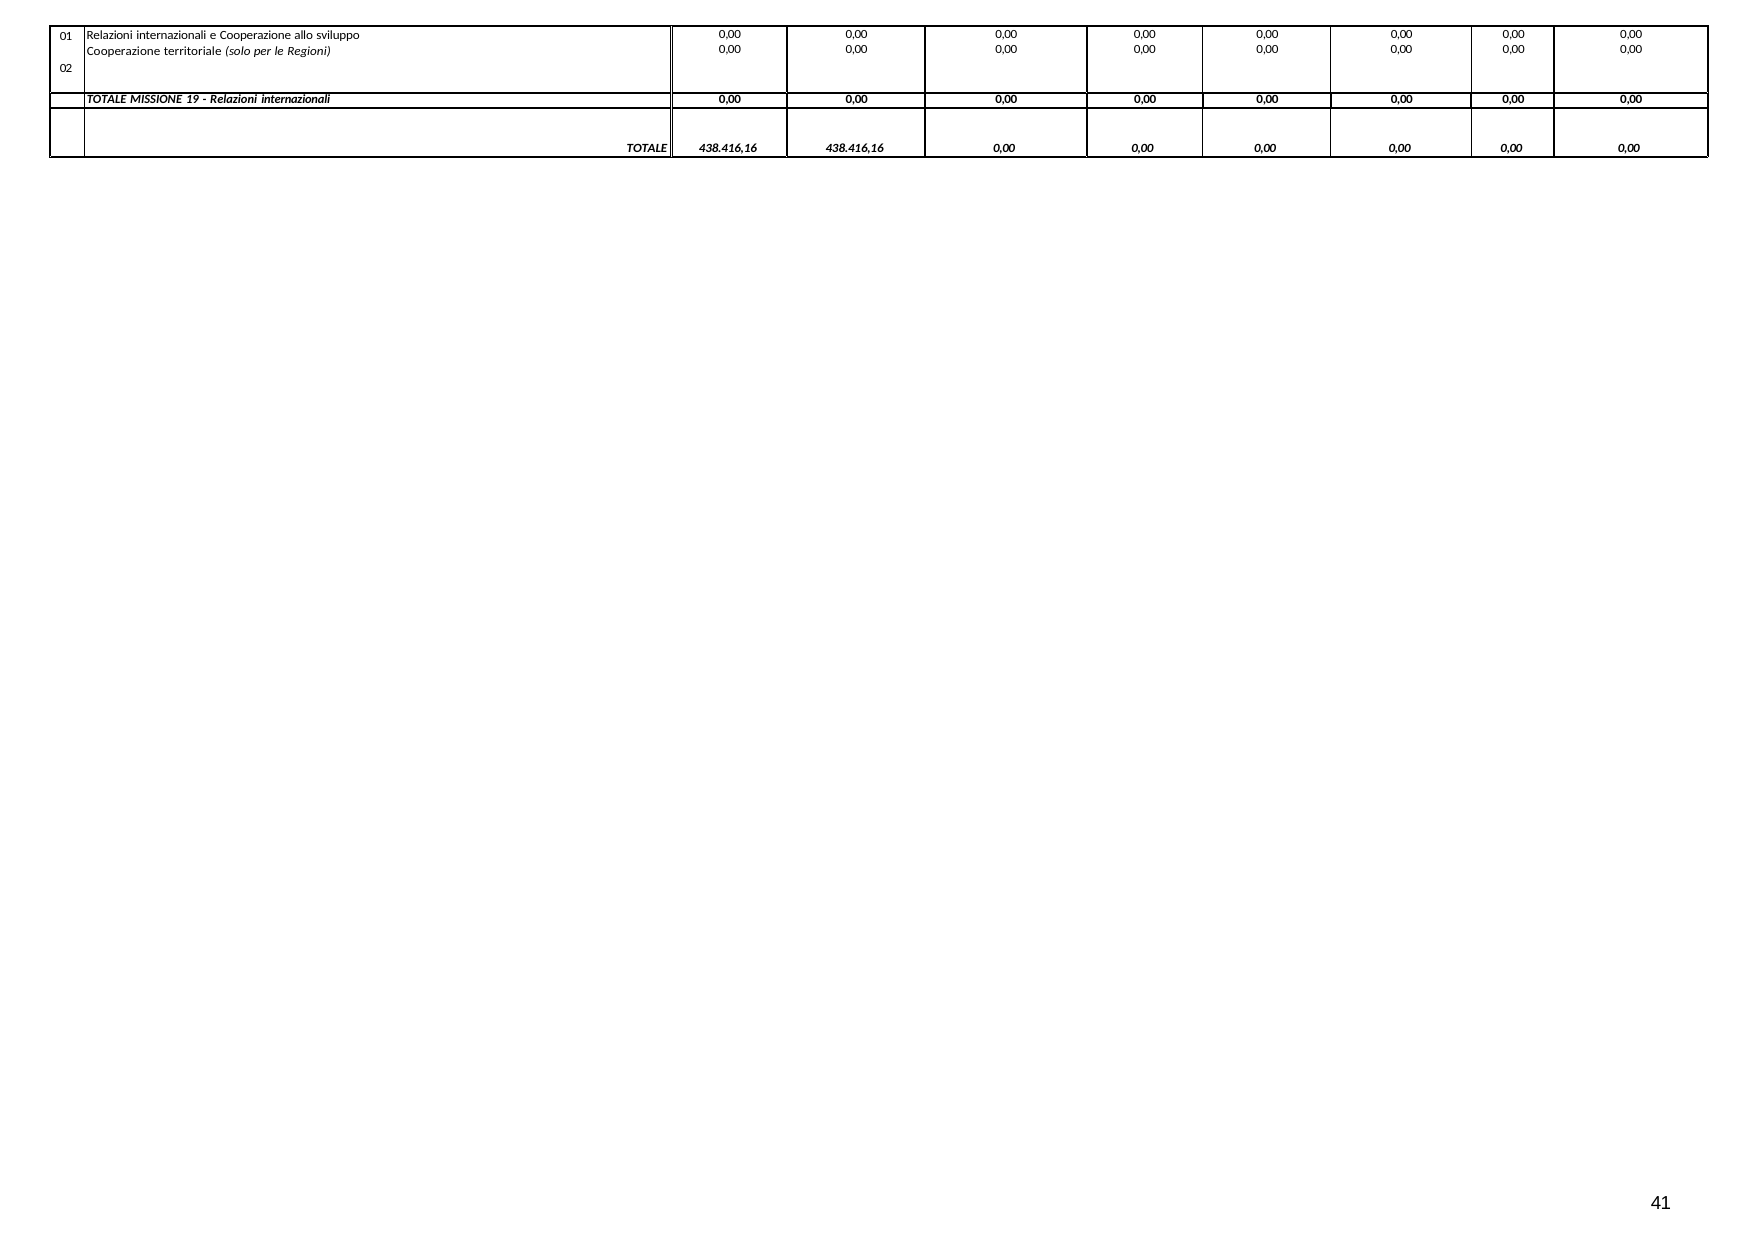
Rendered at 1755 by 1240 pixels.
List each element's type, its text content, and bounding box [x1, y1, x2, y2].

table_cell TOTALE MISSIONE 19 - Relazioni internazionali [85, 94, 670, 107]
table_cell 0,00 [1472, 94, 1553, 107]
table_cell 0,00 0,00 [1472, 27, 1553, 92]
table_cell [51, 109, 84, 156]
table_cell Relazioni internazionali e Cooperazione allo sviluppo Cooperazione territoriale (solo per le Regioni) [85, 27, 670, 92]
table_cell 0,00 [1555, 94, 1707, 107]
table_cell 0,00 0,00 [673, 27, 786, 92]
table_cell 0,00 [926, 109, 1086, 156]
table_cell 0,00 [1204, 94, 1330, 107]
table_cell 0,00 [1332, 94, 1470, 107]
table_cell 0,00 0,00 [1088, 27, 1202, 92]
table_cell [51, 94, 84, 107]
table_cell 0,00 [673, 94, 786, 107]
table_cell 0,00 0,00 [788, 27, 924, 92]
table_cell 0,00 0,00 [1331, 27, 1471, 92]
table_cell 0,00 0,00 [1203, 27, 1330, 92]
table_cell 438.416,16 [788, 109, 924, 156]
table_cell 0,00 0,00 [1555, 27, 1707, 92]
table_cell 438.416,16 [673, 109, 786, 156]
table_cell 0,00 0,00 [926, 27, 1086, 92]
table_cell 0,00 [926, 94, 1086, 107]
table_cell 01 02 [51, 27, 84, 92]
table_cell 0,00 [1088, 109, 1202, 156]
table_cell 0,00 [1088, 94, 1202, 107]
table_cell TOTALE [85, 109, 670, 156]
table_cell 0,00 [1555, 109, 1707, 156]
table_cell 0,00 [1203, 109, 1330, 156]
table_cell 0,00 [1472, 109, 1553, 156]
table_cell 0,00 [788, 94, 924, 107]
table_cell 0,00 [1331, 109, 1471, 156]
